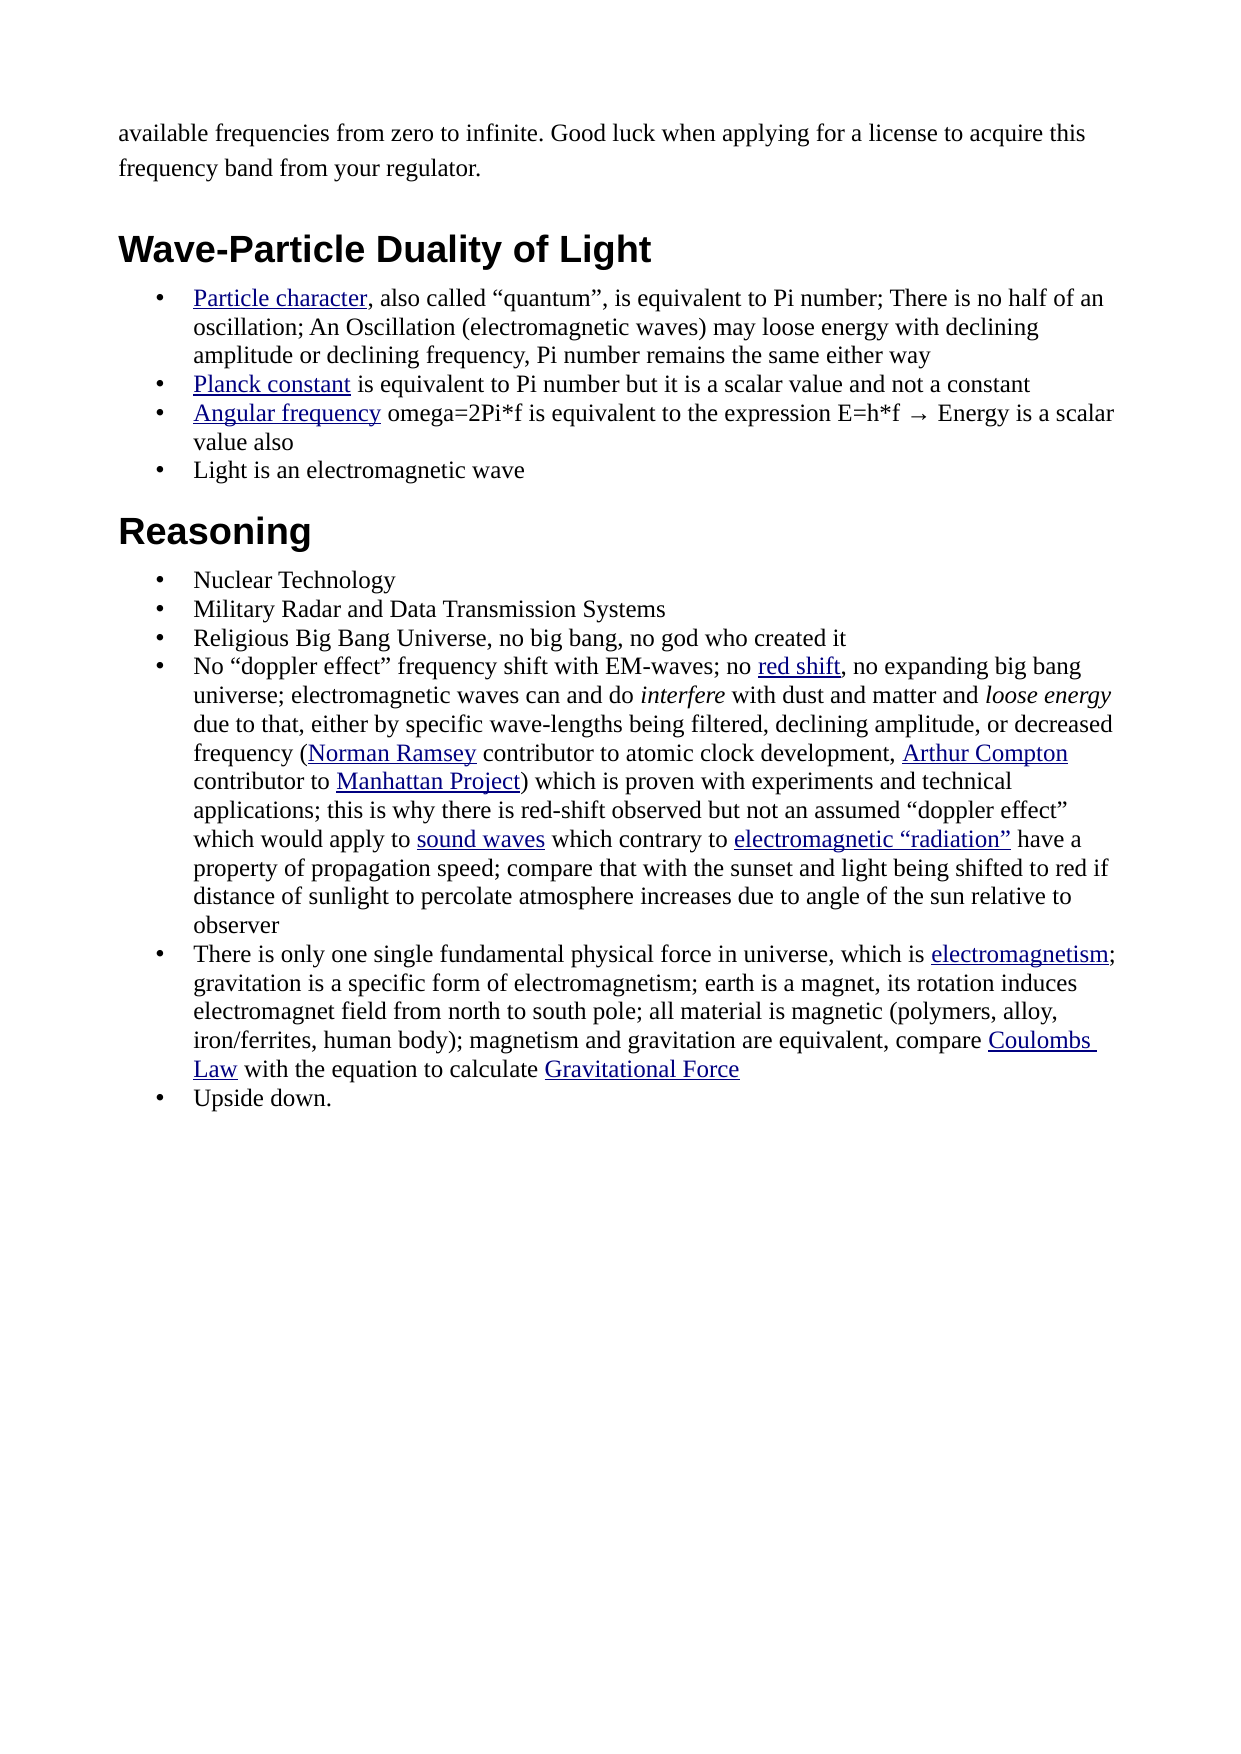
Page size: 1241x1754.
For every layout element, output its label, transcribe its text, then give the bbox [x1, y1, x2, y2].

list Light is an electromagnetic wave [156, 455, 1122, 484]
list Religious Big Bang Universe, no big bang, no god who created it [156, 623, 1122, 651]
list Angular frequency omega=2Pi*f is equivalent to the expression E=h*f → Energy is a scalar value also [156, 398, 1122, 455]
list Nuclear Technology [156, 565, 1122, 594]
list Military Radar and Data Transmission Systems [156, 594, 1122, 623]
subtitle Reasoning [118, 509, 1122, 553]
list Particle character, also called “quantum”, is equivalent to Pi number; There is no half of an oscillation; An Oscillation (electromagnetic waves) may loose energy with declining amplitude or declining frequency, Pi number remains the same either way [156, 283, 1122, 369]
list Upside down. [156, 1083, 1122, 1111]
subtitle Wave-Particle Duality of Light [118, 227, 1122, 270]
list There is only one single fundamental physical force in universe, which is electromagnetism; gravitation is a specific form of electromagnetism; earth is a magnet, its rotation induces electromagnet field from north to south pole; all material is magnetic (polymers, alloy, iron/ferrites, human body); magnetism and gravitation are equivalent, compare Coulombs Law with the equation to calculate Gravitational Force [156, 939, 1122, 1083]
list No “doppler effect” frequency shift with EM-waves; no red shift, no expanding big bang universe; electromagnetic waves can and do interfere with dust and matter and loose energy due to that, either by specific wave-lengths being filtered, declining amplitude, or decreased frequency (Norman Ramsey contributor to atomic clock development, Arthur Compton contributor to Manhattan Project) which is proven with experiments and technical applications; this is why there is red-shift observed but not an assumed “doppler effect” which would apply to sound waves which contrary to electromagnetic “radiation” have a property of propagation speed; compare that with the sunset and light being shifted to red if distance of sunlight to percolate atmosphere increases due to angle of the sun relative to observer [156, 651, 1122, 939]
text available frequencies from zero to infinite. Good luck when applying for a license to acquire this frequency band from your regulator. [118, 118, 1122, 181]
list Planck constant is equivalent to Pi number but it is a scalar value and not a constant [156, 369, 1122, 398]
